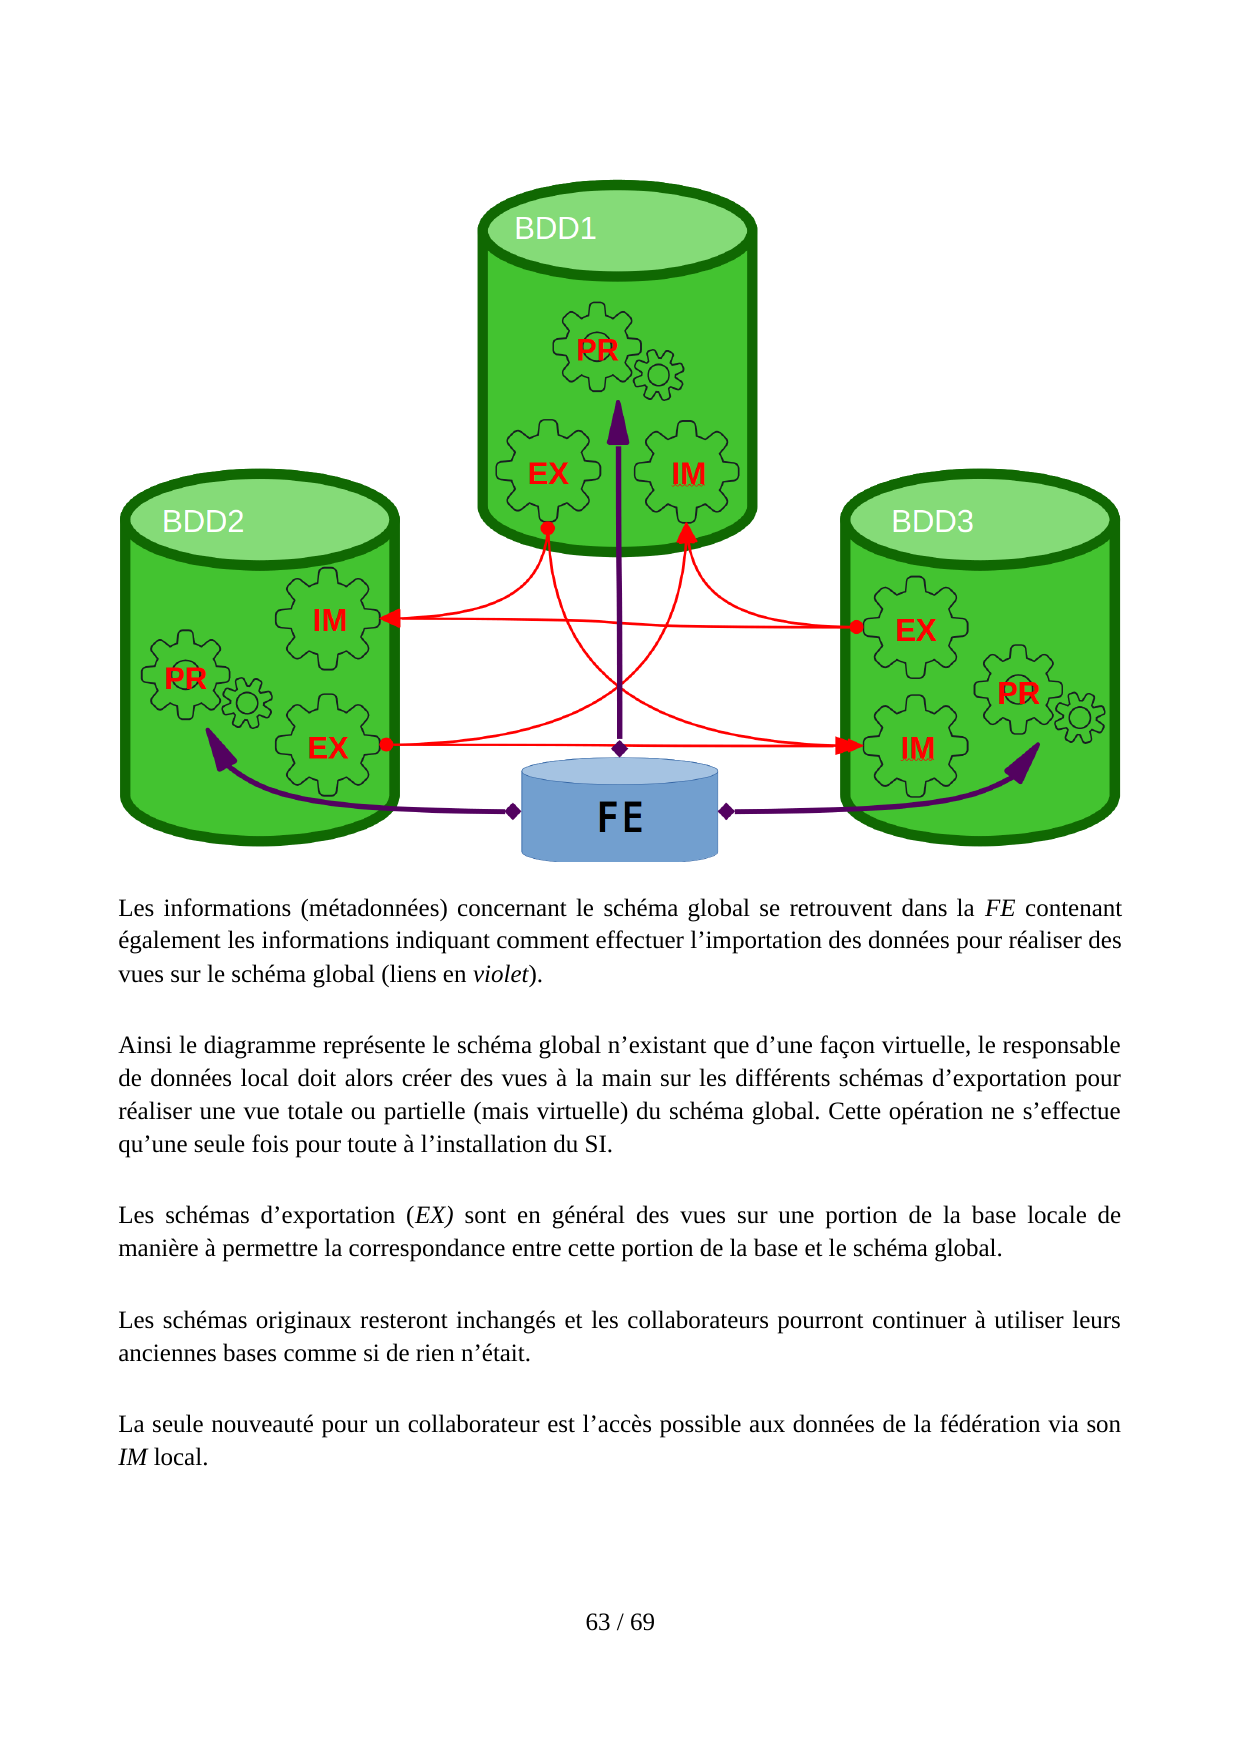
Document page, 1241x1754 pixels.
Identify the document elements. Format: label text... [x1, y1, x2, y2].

text Les informations (métadonnées) concernant le schéma global se retrouvent dans la FE contenant également les informations indiquant comment effectuer l’importation des données pour réaliser des vues sur le schéma global (liens en violet). [118, 893, 1122, 987]
text Les schémas originaux resteront inchangés et les collaborateurs pourront continuer à utiliser leurs anciennes bases comme si de rien n’était. [118, 1305, 1122, 1367]
text Ainsi le diagramme représente le schéma global n’existant que d’une façon virtuelle, le responsable de données local doit alors créer des vues à la main sur les différents schémas d’exportation pour réaliser une vue totale ou partielle (mais virtuelle) du schéma global. Cette opération ne s’effectue qu’une seule fois pour toute à l’installation du SI. [118, 1030, 1122, 1158]
picture [118, 176, 1123, 862]
text La seule nouveauté pour un collaborateur est l’accès possible aux données de la fédération via son IM local. [118, 1409, 1122, 1471]
text Les schémas d’exportation (EX) sont en général des vues sur une portion de la base locale de manière à permettre la correspondance entre cette portion de la base et le schéma global. [118, 1200, 1122, 1262]
